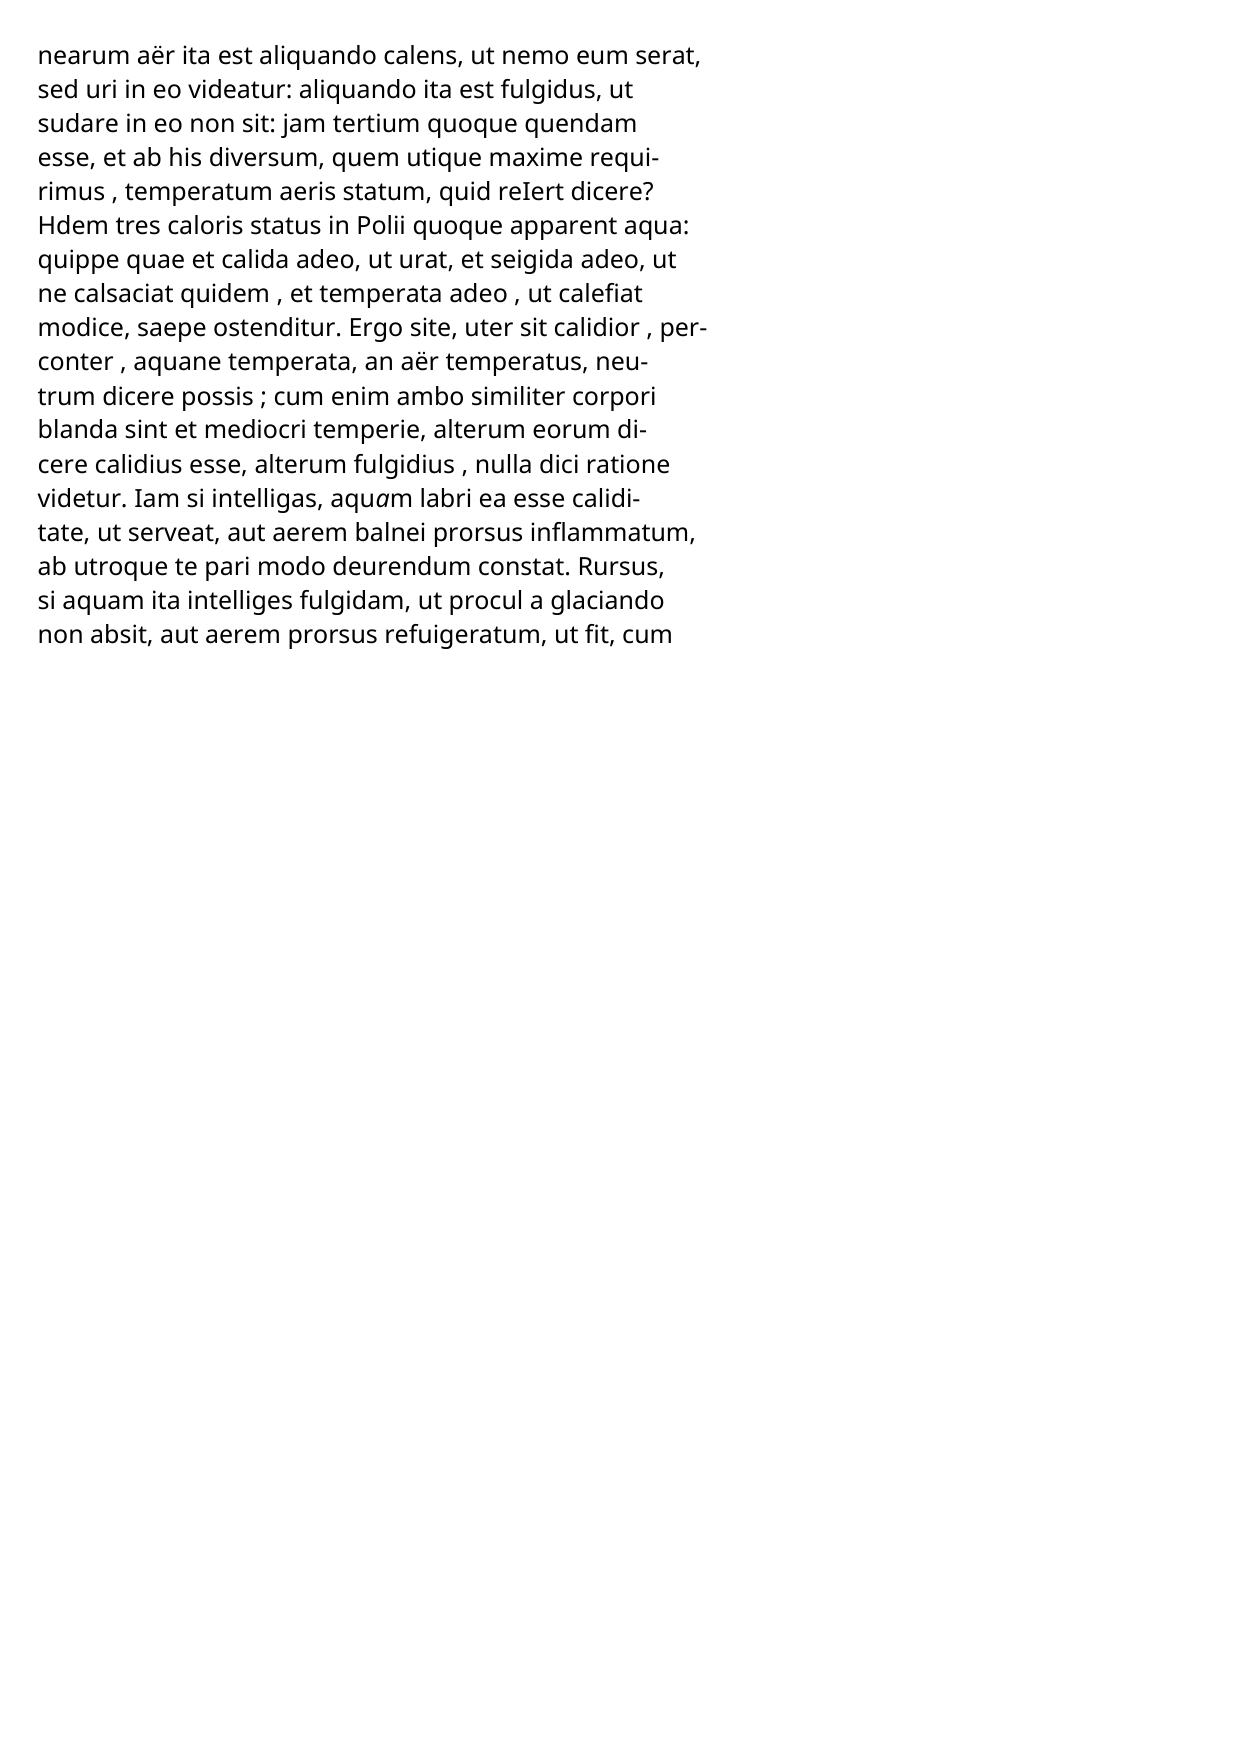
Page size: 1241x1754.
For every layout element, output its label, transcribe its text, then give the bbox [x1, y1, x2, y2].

text nearum aër ita est aliquando calens, ut nemo eum serat, sed uri in eo videatur: aliquando ita est fulgidus, ut sudare in eo non sit: jam tertium quoque quendam esse, et ab his diversum, quem utique maxime requi- rimus , temperatum aeris statum, quid reIert dicere? Hdem tres caloris status in Polii quoque apparent aqua: quippe quae et calida adeo, ut urat, et seigida adeo, ut ne calsaciat quidem , et temperata adeo , ut calefiat modice, saepe ostenditur. Ergo site, uter sit calidior , per- conter , aquane temperata, an aër temperatus, neu- trum dicere possis ; cum enim ambo similiter corpori blanda sint et mediocri temperie, alterum eorum di- cere calidius esse, alterum fulgidius , nulla dici ratione videtur. Iam si intelligas, aquam labri ea esse calidi- tate, ut serveat, aut aerem balnei prorsus inflammatum, ab utroque te pari modo deurendum constat. Rursus, si aquam ita intelliges fulgidam, ut procul a glaciando non absit, aut aerem prorsus refuigeratum, ut fit, cum [37, 37, 1203, 651]
